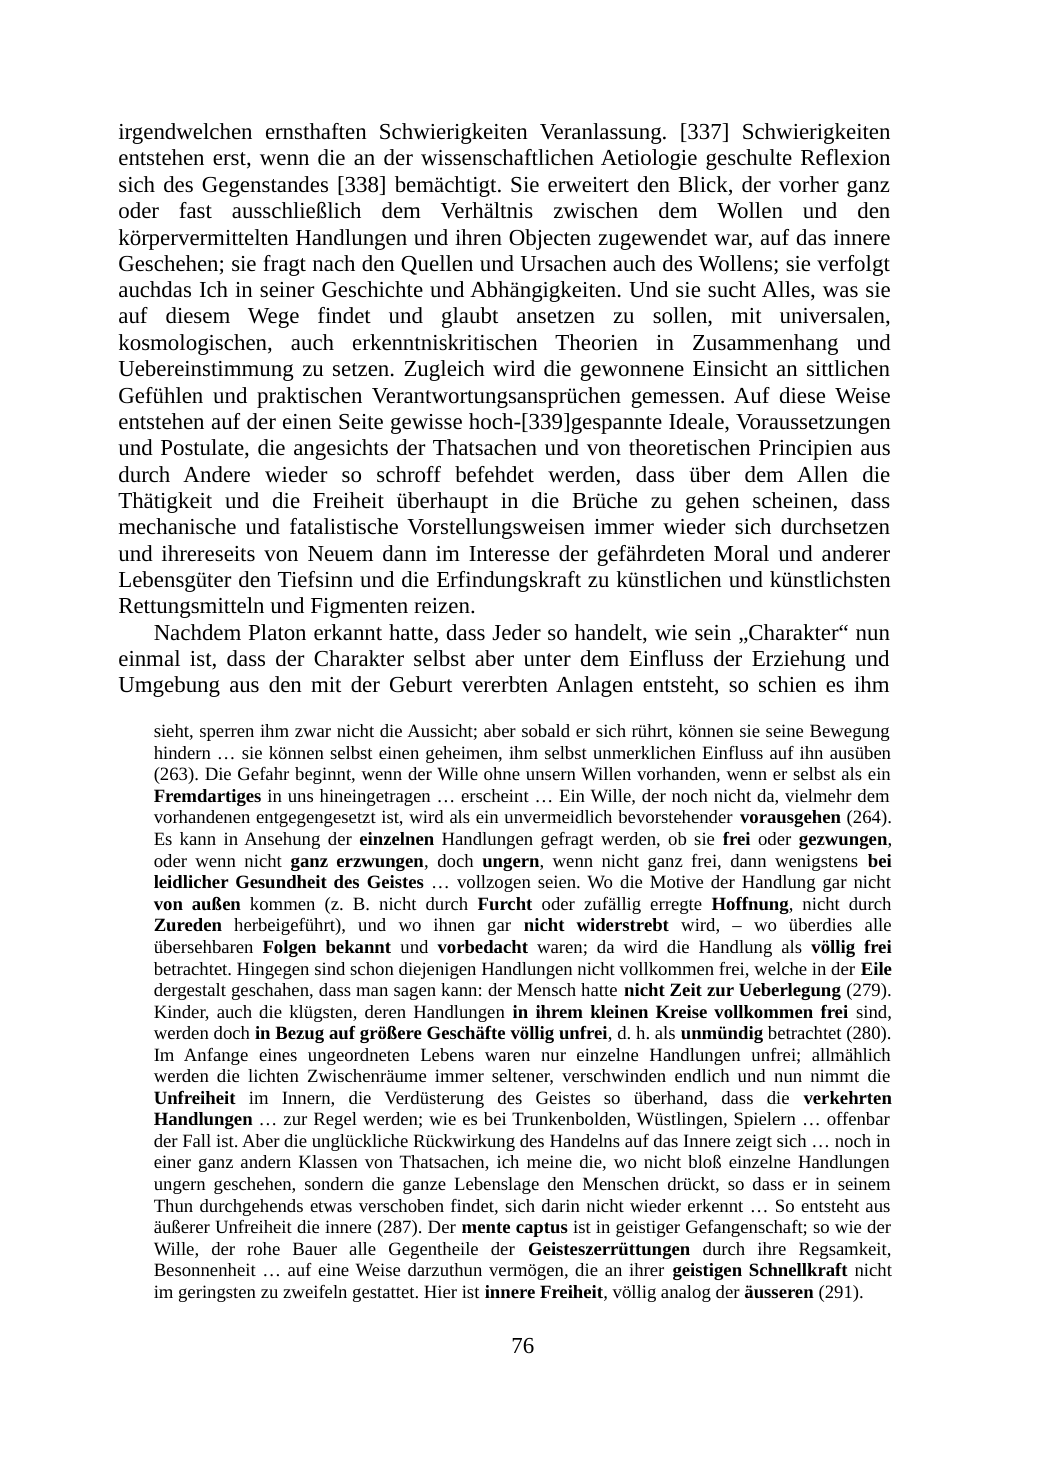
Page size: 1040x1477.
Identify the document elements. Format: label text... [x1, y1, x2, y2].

text Nachdem Platon erkannt hatte, dass Jeder so handelt, wie sein „Charakter“ nun einmal ist, dass der Charakter selbst aber unter dem Einfluss der Erziehung und Umgebung aus den mit der Geburt vererbten Anlagen entsteht, so schien es ihm [118, 619, 892, 698]
text sieht, sperren ihm zwar nicht die Aussicht; aber sobald er sich rührt, können sie seine Bewegung hindern … sie können selbst einen geheimen, ihm selbst unmerklichen Einfluss auf ihn ausüben (263). Die Gefahr beginnt, wenn der Wille ohne unsern Willen vorhanden, wenn er selbst als ein Fremdartiges in uns hineingetragen … erscheint … Ein Wille, der noch nicht da, vielmehr dem vorhandenen entgegengesetzt ist, wird als ein unvermeidlich bevorstehender vorausgehen (264). Es kann in Ansehung der einzelnen Handlungen gefragt werden, ob sie frei oder gezwungen, oder wenn nicht ganz erzwungen, doch ungern, wenn nicht ganz frei, dann wenigstens bei leidlicher Gesundheit des Geistes … vollzogen seien. Wo die Motive der Handlung gar nicht von außen kommen (z. B. nicht durch Furcht oder zufällig erregte Hoffnung, nicht durch Zureden herbeigeführt), und wo ihnen gar nicht widerstrebt wird, – wo überdies alle übersehbaren Folgen bekannt und vorbedacht waren; da wird die Handlung als völlig frei betrachtet. Hingegen sind schon diejenigen Handlungen nicht vollkommen frei, welche in der Eile dergestalt geschahen, dass man sagen kann: der Mensch hatte nicht Zeit zur Ueberlegung (279). Kinder, auch die klügsten, deren Handlungen in ihrem kleinen Kreise vollkommen frei sind, werden doch in Bezug auf größere Geschäfte völlig unfrei, d. h. als unmündig betrachtet (280). Im Anfange eines ungeordneten Lebens waren nur einzelne Handlungen unfrei; allmählich werden die lichten Zwischenräume immer seltener, verschwinden endlich und nun nimmt die Unfreiheit im Innern, die Verdüsterung des Geistes so überhand, dass die verkehrten Handlungen … zur Regel werden; wie es bei Trunkenbolden, Wüstlingen, Spielern … offenbar der Fall ist. Aber die unglückliche Rückwirkung des Handelns auf das Innere zeigt sich … noch in einer ganz andern Klassen von Thatsachen, ich meine die, wo nicht bloß einzelne Handlungen ungern geschehen, sondern die ganze Lebenslage den Menschen drückt, so dass er in seinem Thun durchgehends etwas verschoben findet, sich darin nicht wieder erkennt … So entsteht aus äußerer Unfreiheit die innere (287). Der mente captus ist in geistiger Gefangenschaft; so wie der Wille, der rohe Bauer alle Gegentheile der Geisteszerrüttungen durch ihre Regsamkeit, Besonnenheit … auf eine Weise darzuthun vermögen, die an ihrer geistigen Schnellkraft nicht im geringsten zu zweifeln gestattet. Hier ist innere Freiheit, völlig analog der äusseren (291). [118, 720, 892, 1302]
text irgendwelchen ernsthaften Schwierigkeiten Veranlassung. [337] Schwierigkeiten entstehen erst, wenn die an der wissenschaftlichen Aetiologie geschulte Reflexion sich des Gegenstandes [338] bemächtigt. Sie erweitert den Blick, der vorher ganz oder fast ausschließlich dem Verhältnis zwischen dem Wollen und den körpervermittelten Handlungen und ihren Objecten zugewendet war, auf das innere Geschehen; sie fragt nach den Quellen und Ursachen auch des Wollens; sie verfolgt auchdas Ich in seiner Geschichte und Abhängigkeiten. Und sie sucht Alles, was sie auf diesem Wege findet und glaubt ansetzen zu sollen, mit universalen, kosmologischen, auch erkenntniskritischen Theorien in Zusammenhang und Uebereinstimmung zu setzen. Zugleich wird die gewonnene Einsicht an sittlichen Gefühlen und praktischen Verantwortungsansprüchen gemessen. Auf diese Weise entstehen auf der einen Seite gewisse hoch-[339]gespannte Ideale, Voraussetzungen und Postulate, die angesichts der Thatsachen und von theoretischen Principien aus durch Andere wieder so schroff befehdet werden, dass über dem Allen die Thätigkeit und die Freiheit überhaupt in die Brüche zu gehen scheinen, dass mechanische und fatalistische Vorstellungsweisen immer wieder sich durchsetzen und ihrereseits von Neuem dann im Interesse der gefährdeten Moral und anderer Lebensgüter den Tiefsinn und die Erfindungskraft zu künstlichen und künstlichsten Rettungsmitteln und Figmenten reizen. [118, 118, 892, 619]
